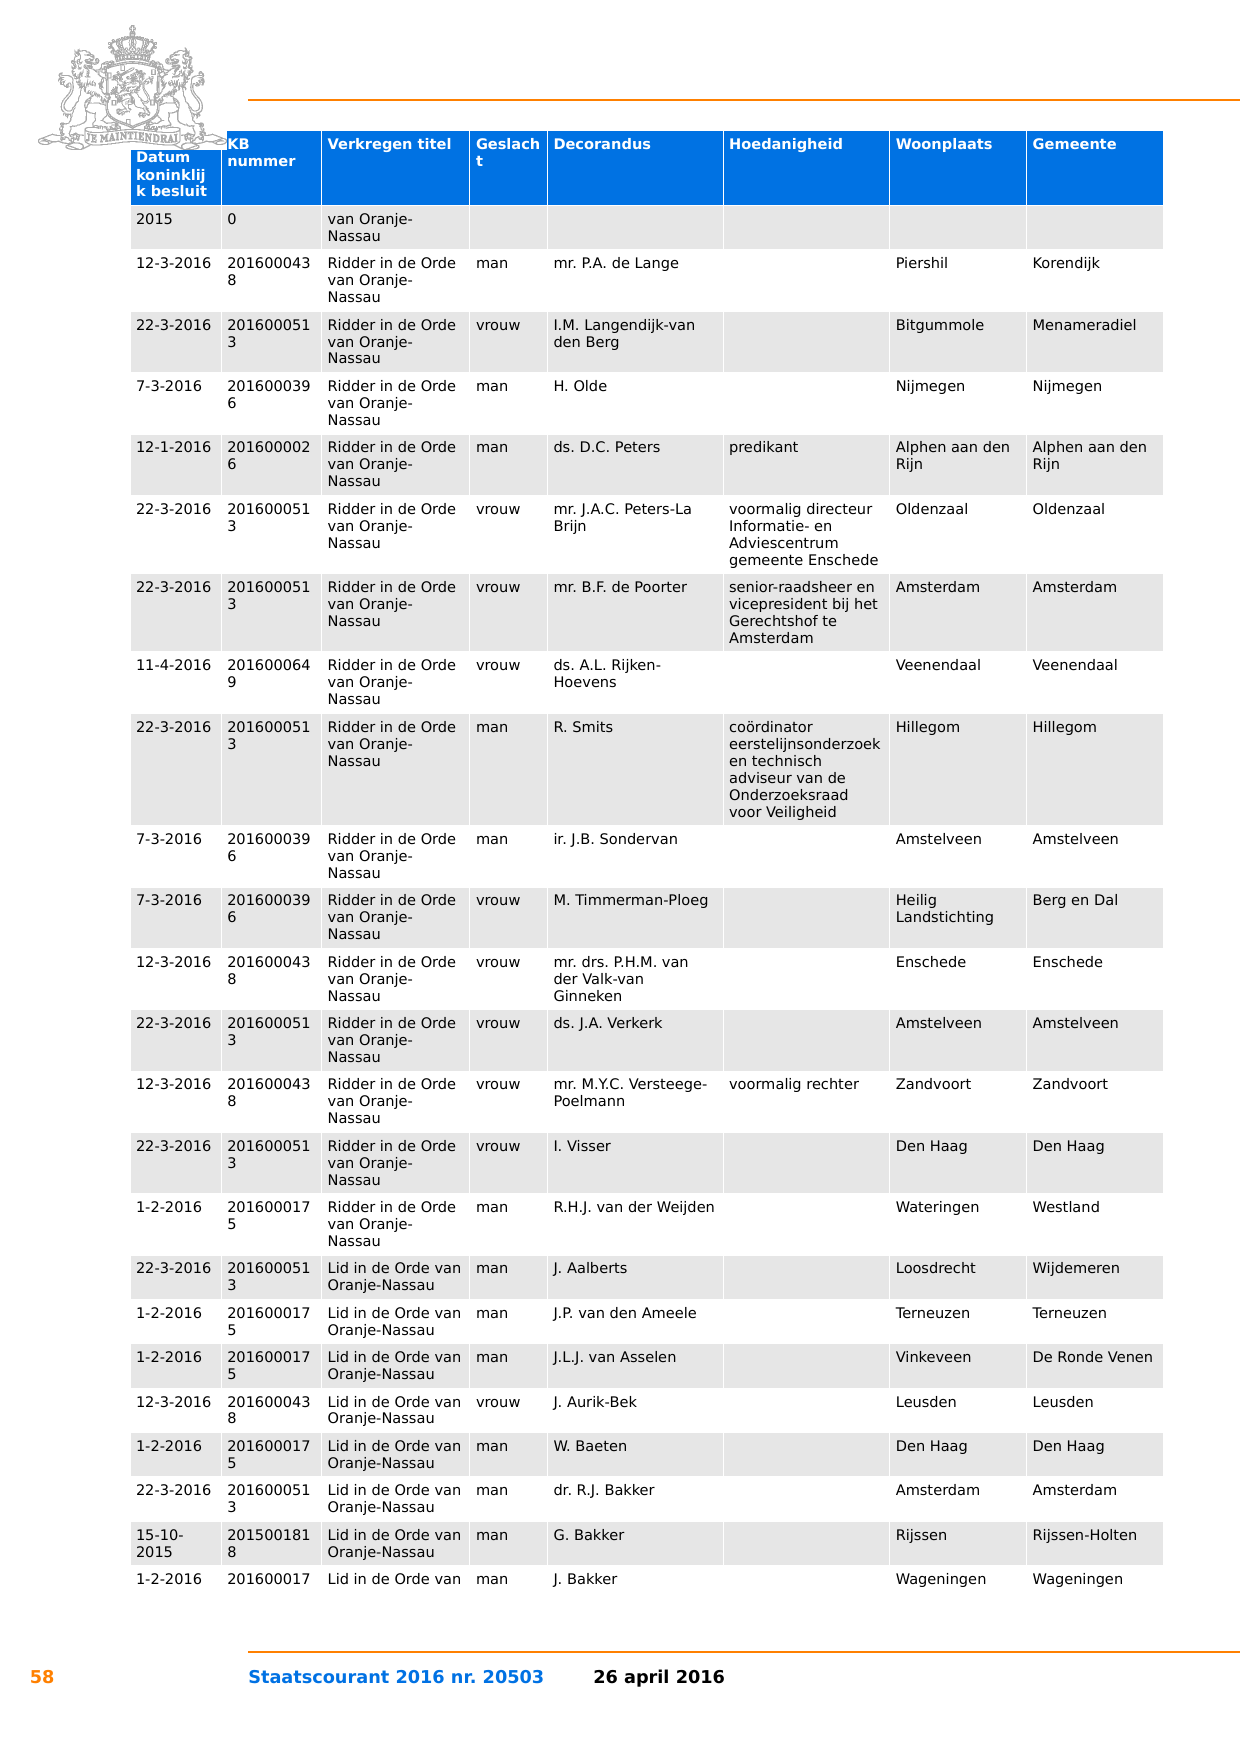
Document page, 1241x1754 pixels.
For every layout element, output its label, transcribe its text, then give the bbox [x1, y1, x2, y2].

table_cell 1-2-2016 [131, 1194, 221, 1254]
table_cell Den Haag [1027, 1133, 1163, 1193]
table_cell 2016000649 [222, 653, 321, 713]
table_cell Leusden [1027, 1389, 1163, 1432]
table_cell 201600017 [222, 1566, 321, 1593]
table_cell 12-3-2016 [131, 949, 221, 1009]
table_cell Nijmegen [890, 373, 1026, 433]
table_cell vrouw [470, 312, 547, 372]
table_cell vrouw [470, 888, 547, 948]
table_cell Oldenzaal [1027, 496, 1163, 573]
table_cell 2016000513 [222, 714, 321, 825]
table_cell Ridder in de Orde van Oranje-Nassau [322, 373, 469, 433]
table_cell [470, 206, 547, 249]
table_cell Lid in de Orde van Oranje-Nassau [322, 1300, 469, 1343]
table_cell mr. drs. P.H.M. van der Valk-van Ginneken [548, 949, 723, 1009]
table_cell Ridder in de Orde van Oranje-Nassau [322, 1010, 469, 1071]
table_cell Amsterdam [1027, 1478, 1163, 1521]
table_cell 7-3-2016 [131, 373, 221, 433]
table_cell man [470, 714, 547, 825]
table_cell Ridder in de Orde van Oranje-Nassau [322, 1072, 469, 1132]
table_cell Veenendaal [1027, 653, 1163, 713]
table_cell 2016000438 [222, 1072, 321, 1132]
table_cell man [470, 1194, 547, 1254]
table_cell senior-raadsheer en vicepresident bij het Gerechtshof te Amsterdam [724, 574, 889, 651]
table_cell [1027, 206, 1163, 249]
table_cell Den Haag [890, 1133, 1026, 1193]
table_cell Lid in de Orde van Oranje-Nassau [322, 1256, 469, 1299]
table_cell vrouw [470, 1389, 547, 1432]
table_cell [724, 373, 889, 433]
table_cell [724, 1566, 889, 1593]
table_cell Ridder in de Orde van Oranje-Nassau [322, 312, 469, 372]
table_cell H. Olde [548, 373, 723, 433]
table_header Geslacht [470, 131, 547, 205]
table_cell Veenendaal [890, 653, 1026, 713]
table_cell 2016000175 [222, 1300, 321, 1343]
table_cell man [470, 435, 547, 495]
table_cell Ridder in de Orde van Oranje-Nassau [322, 1194, 469, 1254]
table_cell Amsterdam [1027, 574, 1163, 651]
table_cell Nijmegen [1027, 373, 1163, 433]
table_cell [724, 949, 889, 1009]
table_cell Zandvoort [1027, 1072, 1163, 1132]
table_cell Ridder in de Orde van Oranje-Nassau [322, 949, 469, 1009]
table_cell R.H.J. van der Weijden [548, 1194, 723, 1254]
table_cell man [470, 250, 547, 311]
table_cell 2016000396 [222, 373, 321, 433]
table_cell Westland [1027, 1194, 1163, 1254]
table_cell [548, 206, 723, 249]
table_cell R. Smits [548, 714, 723, 825]
table_cell 2016000513 [222, 1256, 321, 1299]
table_cell man [470, 1478, 547, 1521]
table_cell Ridder in de Orde van Oranje-Nassau [322, 574, 469, 651]
table_cell Den Haag [1027, 1433, 1163, 1476]
table_header Hoedanigheid [724, 131, 889, 205]
table_cell W. Baeten [548, 1433, 723, 1476]
table_cell J.P. van den Ameele [548, 1300, 723, 1343]
table_cell Lid in de Orde van Oranje-Nassau [322, 1389, 469, 1432]
table_cell 2016000438 [222, 250, 321, 311]
table_cell Terneuzen [890, 1300, 1026, 1343]
table_cell Lid in de Orde van Oranje-Nassau [322, 1433, 469, 1476]
table_cell mr. M.Y.C. Versteege-Poelmann [548, 1072, 723, 1132]
table_cell [724, 1133, 889, 1193]
table_cell 2016000175 [222, 1433, 321, 1476]
table_cell I.M. Langendijk-van den Berg [548, 312, 723, 372]
table_cell 1-2-2016 [131, 1433, 221, 1476]
table_header Verkregen titel [322, 131, 469, 205]
table_cell Amsterdam [890, 574, 1026, 651]
table_cell man [470, 1433, 547, 1476]
table_cell Ridder in de Orde van Oranje-Nassau [322, 826, 469, 886]
table_cell Enschede [1027, 949, 1163, 1009]
table_cell [724, 1344, 889, 1388]
table_cell [724, 888, 889, 948]
table_cell ds. J.A. Verkerk [548, 1010, 723, 1071]
table_cell Amstelveen [1027, 826, 1163, 886]
table_cell Ridder in de Orde van Oranje-Nassau [322, 496, 469, 573]
table_cell 2016000513 [222, 1133, 321, 1193]
table_cell [724, 1522, 889, 1565]
table_cell 22-3-2016 [131, 1133, 221, 1193]
table_cell vrouw [470, 1072, 547, 1132]
table_cell 2016000513 [222, 312, 321, 372]
table_cell Piershil [890, 250, 1026, 311]
table_cell 7-3-2016 [131, 888, 221, 948]
table_cell [724, 1389, 889, 1432]
table_cell 2016000175 [222, 1344, 321, 1388]
table_cell Wageningen [890, 1566, 1026, 1593]
table_cell 22-3-2016 [131, 1256, 221, 1299]
table_cell Leusden [890, 1389, 1026, 1432]
table_cell Vinkeveen [890, 1344, 1026, 1388]
table_cell Menameradiel [1027, 312, 1163, 372]
table_cell ds. D.C. Peters [548, 435, 723, 495]
table_cell mr. P.A. de Lange [548, 250, 723, 311]
table_cell [724, 826, 889, 886]
table_cell Oldenzaal [890, 496, 1026, 573]
table_cell vrouw [470, 653, 547, 713]
table_cell Wateringen [890, 1194, 1026, 1254]
table_cell 1-2-2016 [131, 1300, 221, 1343]
table_header Woonplaats [890, 131, 1026, 205]
table_header Decorandus [548, 131, 723, 205]
table_cell 1-2-2016 [131, 1344, 221, 1388]
table_cell vrouw [470, 1010, 547, 1071]
table_cell [724, 1194, 889, 1254]
table_cell [724, 206, 889, 249]
table_cell voormalig directeur Informatie- en Adviescentrum gemeente Enschede [724, 496, 889, 573]
table_cell [890, 206, 1026, 249]
table_cell Ridder in de Orde van Oranje-Nassau [322, 435, 469, 495]
table_cell 22-3-2016 [131, 496, 221, 573]
table_cell 0 [222, 206, 321, 249]
table_cell 7-3-2016 [131, 826, 221, 886]
table_cell man [470, 1256, 547, 1299]
table_cell Lid in de Orde van Oranje-Nassau [322, 1478, 469, 1521]
table_cell Ridder in de Orde van Oranje-Nassau [322, 1133, 469, 1193]
table_cell man [470, 1344, 547, 1388]
table_cell [724, 1478, 889, 1521]
table_cell 2016000438 [222, 949, 321, 1009]
table_cell 2015 [131, 206, 221, 249]
table_cell Ridder in de Orde van Oranje-Nassau [322, 250, 469, 311]
table_cell Lid in de Orde van Oranje-Nassau [322, 1344, 469, 1388]
table_cell Enschede [890, 949, 1026, 1009]
table_cell [724, 653, 889, 713]
table_cell [724, 250, 889, 311]
table_cell man [470, 373, 547, 433]
table_cell voormalig rechter [724, 1072, 889, 1132]
table_cell Alphen aan den Rijn [890, 435, 1026, 495]
table_cell 12-3-2016 [131, 250, 221, 311]
table_cell van Oranje-Nassau [322, 206, 469, 249]
table_cell vrouw [470, 949, 547, 1009]
table_cell 22-3-2016 [131, 1478, 221, 1521]
table_cell dr. R.J. Bakker [548, 1478, 723, 1521]
table_cell Loosdrecht [890, 1256, 1026, 1299]
table_cell 1-2-2016 [131, 1566, 221, 1593]
picture [38, 25, 227, 150]
table_cell 22-3-2016 [131, 1010, 221, 1071]
table_cell 2016000396 [222, 888, 321, 948]
table_cell Alphen aan den Rijn [1027, 435, 1163, 495]
table_cell Lid in de Orde van Oranje-Nassau [322, 1522, 469, 1565]
table_cell [724, 1300, 889, 1343]
table_cell J. Aurik-Bek [548, 1389, 723, 1432]
table_cell J. Bakker [548, 1566, 723, 1593]
table_cell [724, 1010, 889, 1071]
table_cell M. Timmerman-Ploeg [548, 888, 723, 948]
table_cell 12-3-2016 [131, 1389, 221, 1432]
table_cell Amstelveen [1027, 1010, 1163, 1071]
table_cell coördinator eerstelijnsonderzoek en technisch adviseur van de Onderzoeksraad voor Veiligheid [724, 714, 889, 825]
table_cell 12-3-2016 [131, 1072, 221, 1132]
table_cell ds. A.L. Rijken-Hoevens [548, 653, 723, 713]
table_cell 2016000513 [222, 1010, 321, 1071]
table_cell Hillegom [1027, 714, 1163, 825]
table_cell Wijdemeren [1027, 1256, 1163, 1299]
table_cell mr. J.A.C. Peters-La Brijn [548, 496, 723, 573]
table_cell Lid in de Orde van [322, 1566, 469, 1593]
table_cell man [470, 1300, 547, 1343]
table_cell I. Visser [548, 1133, 723, 1193]
table_cell vrouw [470, 496, 547, 573]
table_cell Ridder in de Orde van Oranje-Nassau [322, 653, 469, 713]
table_cell man [470, 826, 547, 886]
table_cell Heilig Landstichting [890, 888, 1026, 948]
table_cell Berg en Dal [1027, 888, 1163, 948]
table_cell Rijssen [890, 1522, 1026, 1565]
table_cell Bitgummole [890, 312, 1026, 372]
table_header Gemeente [1027, 131, 1163, 205]
table_cell J. Aalberts [548, 1256, 723, 1299]
table_cell 2016000438 [222, 1389, 321, 1432]
table_cell 2015001818 [222, 1522, 321, 1565]
table_cell G. Bakker [548, 1522, 723, 1565]
table_cell 2016000026 [222, 435, 321, 495]
table_cell Den Haag [890, 1433, 1026, 1476]
table_cell Amstelveen [890, 1010, 1026, 1071]
table_cell De Ronde Venen [1027, 1344, 1163, 1388]
table_cell Korendijk [1027, 250, 1163, 311]
table_cell [724, 1256, 889, 1299]
table_cell 12-1-2016 [131, 435, 221, 495]
table_cell J.L.J. van Asselen [548, 1344, 723, 1388]
table_cell 2016000396 [222, 826, 321, 886]
table_cell 2016000513 [222, 1478, 321, 1521]
table_cell predikant [724, 435, 889, 495]
table_cell ir. J.B. Sondervan [548, 826, 723, 886]
table_cell 2016000175 [222, 1194, 321, 1254]
table_cell [724, 1433, 889, 1476]
table_cell man [470, 1566, 547, 1593]
table_cell 2016000513 [222, 574, 321, 651]
table_cell man [470, 1522, 547, 1565]
table_cell 22-3-2016 [131, 312, 221, 372]
table_cell 15-10-2015 [131, 1522, 221, 1565]
table_cell Ridder in de Orde van Oranje-Nassau [322, 714, 469, 825]
table_cell vrouw [470, 1133, 547, 1193]
table_cell Wageningen [1027, 1566, 1163, 1593]
table_cell Amstelveen [890, 826, 1026, 886]
table_cell Terneuzen [1027, 1300, 1163, 1343]
table_cell Zandvoort [890, 1072, 1026, 1132]
table_cell Amsterdam [890, 1478, 1026, 1521]
table_header Datum koninklijk besluit [131, 150, 221, 205]
table_cell [724, 312, 889, 372]
table_cell 11-4-2016 [131, 653, 221, 713]
table_cell 22-3-2016 [131, 714, 221, 825]
table_cell Hillegom [890, 714, 1026, 825]
table_cell Ridder in de Orde van Oranje-Nassau [322, 888, 469, 948]
table_cell 2016000513 [222, 496, 321, 573]
table_cell 22-3-2016 [131, 574, 221, 651]
table_cell mr. B.F. de Poorter [548, 574, 723, 651]
table_cell Rijssen-Holten [1027, 1522, 1163, 1565]
table_header KB nummer [222, 131, 321, 205]
table_cell vrouw [470, 574, 547, 651]
